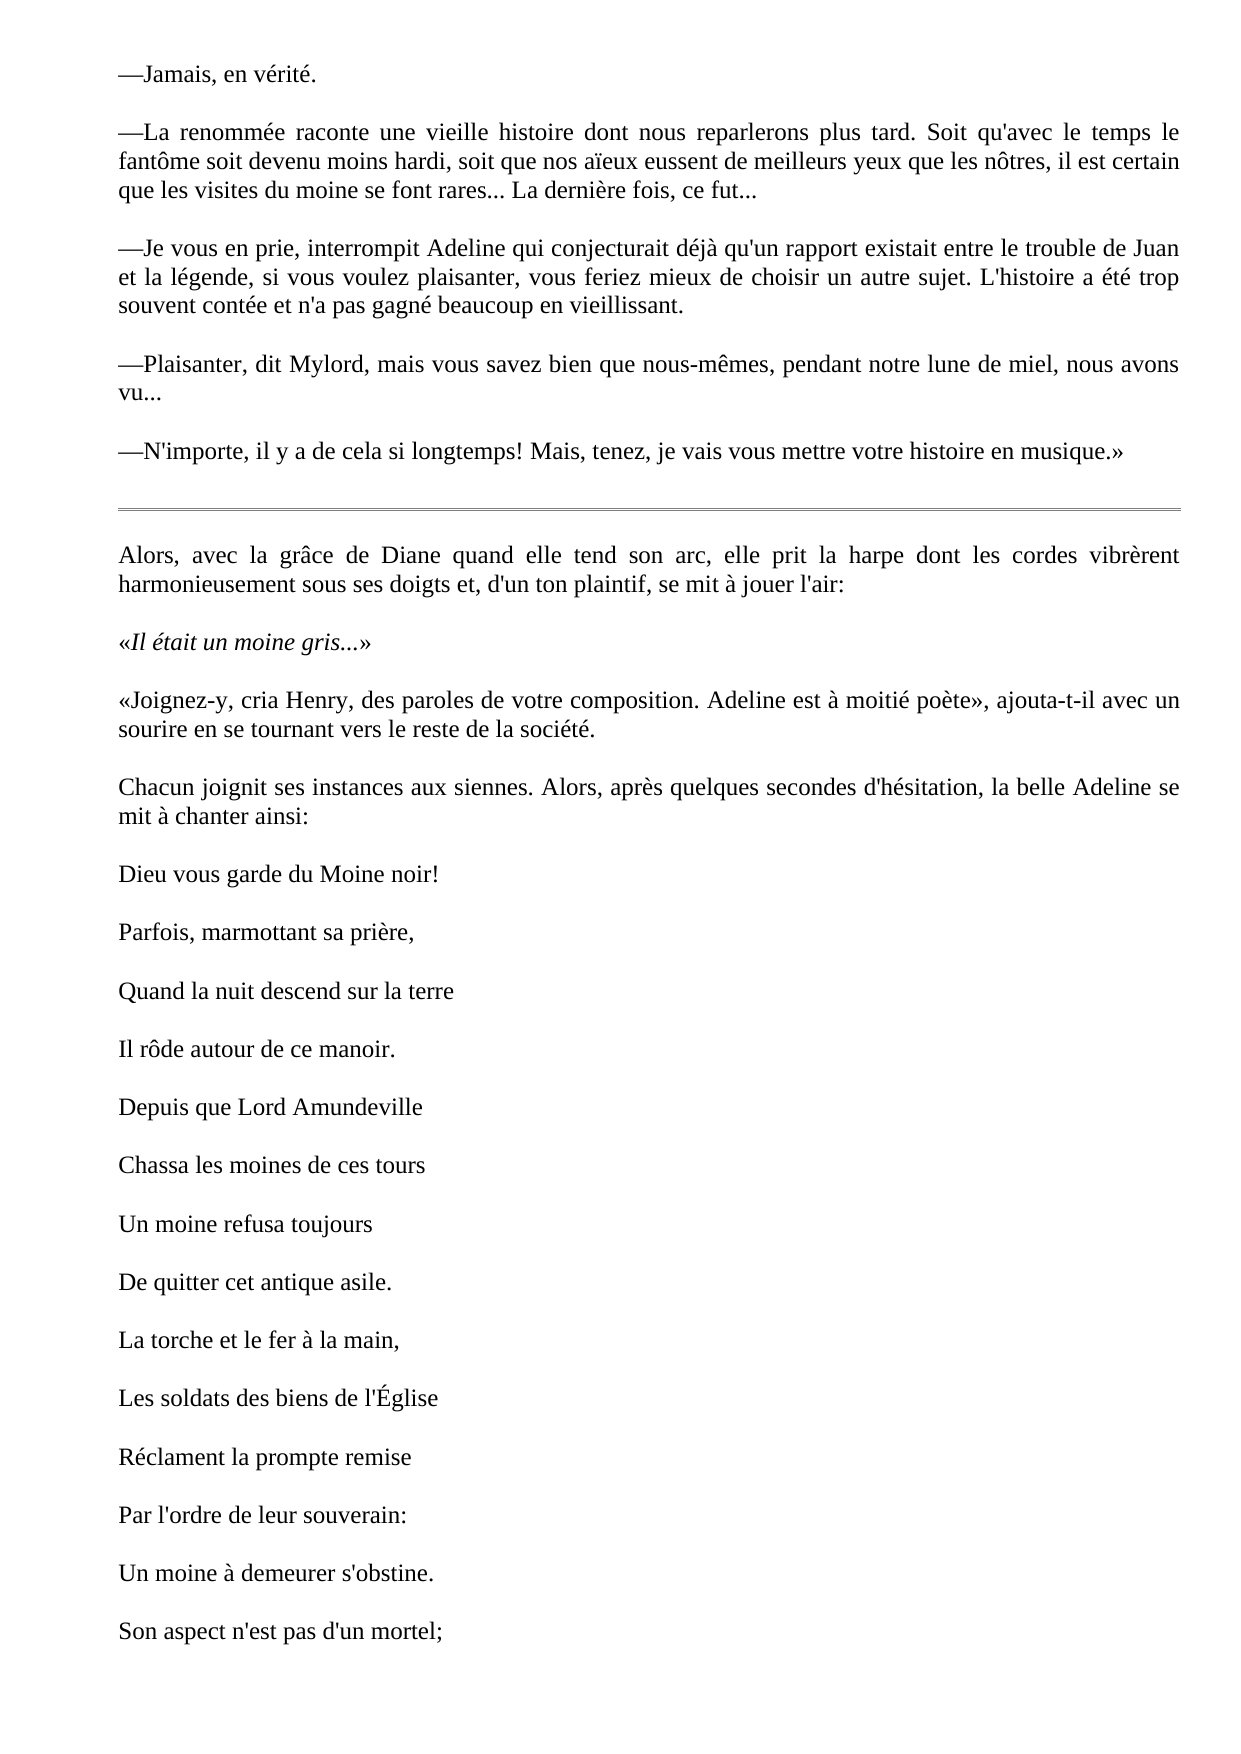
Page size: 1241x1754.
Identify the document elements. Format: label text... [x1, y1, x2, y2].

text Depuis que Lord Amundeville [118, 1092, 1181, 1121]
text Parfois, marmottant sa prière, [118, 917, 1181, 946]
text De quitter cet antique asile. [118, 1267, 1181, 1296]
text —N'importe, il y a de cela si longtemps! Mais, tenez, je vais vous mettre votre histoire en musique.» [118, 436, 1181, 464]
text —Plaisanter, dit Mylord, mais vous savez bien que nous-mêmes, pendant notre lune de miel, nous avons vu... [118, 349, 1181, 406]
text Chassa les moines de ces tours [118, 1150, 1181, 1179]
text Alors, avec la grâce de Diane quand elle tend son arc, elle prit la harpe dont les cordes vibrèrent harmonieusement sous ses doigts et, d'un ton plaintif, se mit à jouer l'air: [118, 540, 1181, 598]
text Par l'ordre de leur souverain: [118, 1500, 1181, 1528]
text Il rôde autour de ce manoir. [118, 1034, 1181, 1063]
text —Jamais, en vérité. [118, 59, 1181, 88]
text Un moine refusa toujours [118, 1209, 1181, 1237]
text Dieu vous garde du Moine noir! [118, 859, 1181, 888]
text «Il était un moine gris...» [118, 627, 1181, 656]
text Quand la nuit descend sur la terre [118, 976, 1181, 1004]
text —La renommée raconte une vieille histoire dont nous reparlerons plus tard. Soit qu'avec le temps le fantôme soit devenu moins hardi, soit que nos aïeux eussent de meilleurs yeux que les nôtres, il est certain que les visites du moine se font rares... La dernière fois, ce fut... [118, 117, 1181, 203]
text Chacun joignit ses instances aux siennes. Alors, après quelques secondes d'hésitation, la belle Adeline se mit à chanter ainsi: [118, 772, 1181, 830]
text Un moine à demeurer s'obstine. [118, 1558, 1181, 1587]
text «Joignez-y, cria Henry, des paroles de votre composition. Adeline est à moitié poète», ajouta-t-il avec un sourire en se tournant vers le reste de la société. [118, 685, 1181, 743]
text Son aspect n'est pas d'un mortel; [118, 1616, 1181, 1645]
text —Je vous en prie, interrompit Adeline qui conjecturait déjà qu'un rapport existait entre le trouble de Juan et la légende, si vous voulez plaisanter, vous feriez mieux de choisir un autre sujet. L'histoire a été trop souvent contée et n'a pas gagné beaucoup en vieillissant. [118, 233, 1181, 319]
text Réclament la prompte remise [118, 1442, 1181, 1470]
text Les soldats des biens de l'Église [118, 1383, 1181, 1412]
text La torche et le fer à la main, [118, 1325, 1181, 1354]
